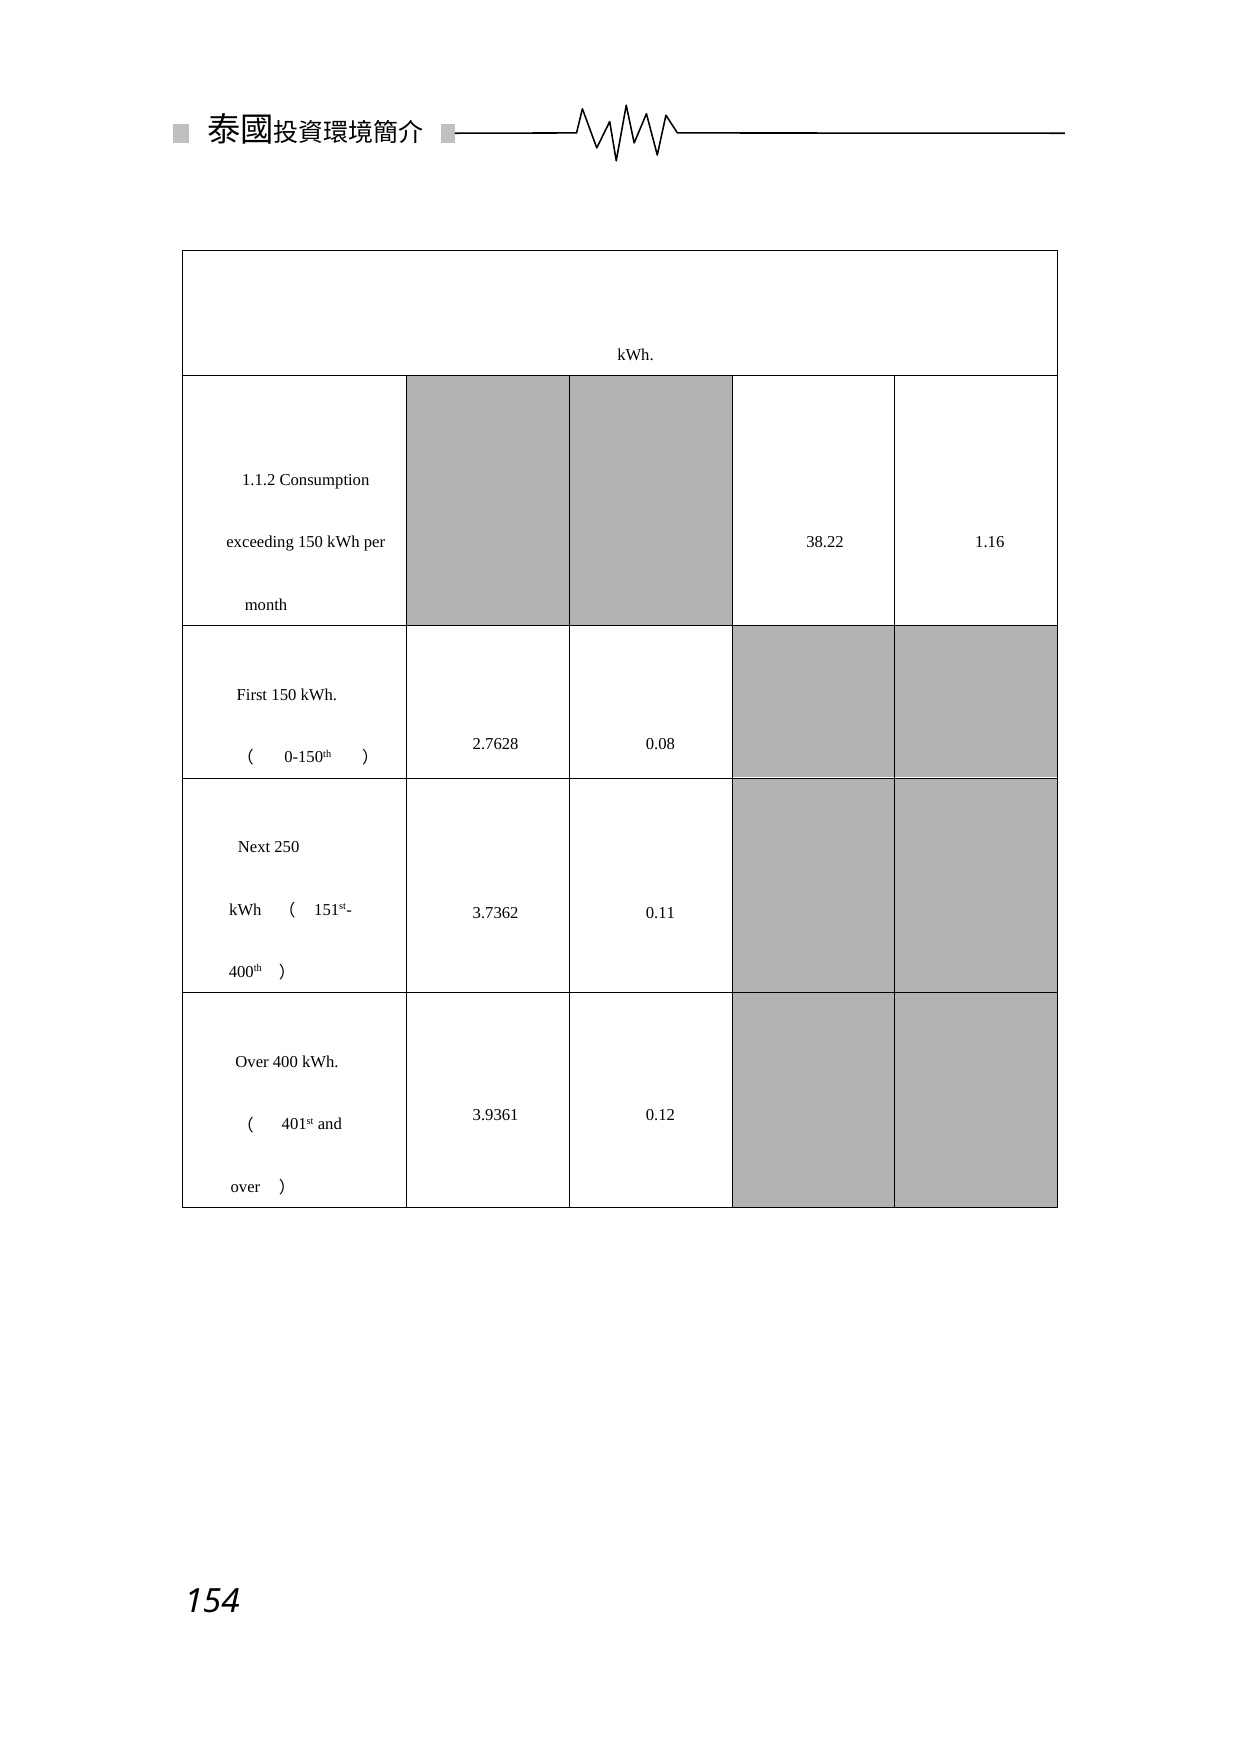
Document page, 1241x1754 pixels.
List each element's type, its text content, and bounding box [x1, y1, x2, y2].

table_cell [733, 626, 894, 777]
table_cell 38.22 [733, 376, 894, 625]
table_cell [895, 779, 1057, 992]
table_cell [733, 993, 894, 1207]
table_cell Next 250 kWh（151st-400th） [183, 779, 406, 992]
table_cell 1.16 [895, 376, 1057, 625]
table_cell Over 400 kWh.（401st and over） [183, 993, 406, 1207]
table_cell [895, 993, 1057, 1207]
table_cell 0.11 [570, 779, 732, 992]
table_cell [895, 626, 1057, 777]
table_cell 1.1.2 Consumption exceeding 150 kWh per month [183, 376, 406, 625]
table_cell 0.08 [570, 626, 732, 777]
table_cell 3.9361 [407, 993, 569, 1207]
table_cell 2.7628 [407, 626, 569, 777]
table_cell [570, 376, 732, 625]
table_cell kWh. [183, 251, 1057, 375]
table_cell [733, 779, 894, 992]
table_cell First 150 kWh.（0-150th） [183, 626, 406, 777]
table_cell [407, 376, 569, 625]
table_cell 0.12 [570, 993, 732, 1207]
table_cell 3.7362 [407, 779, 569, 992]
